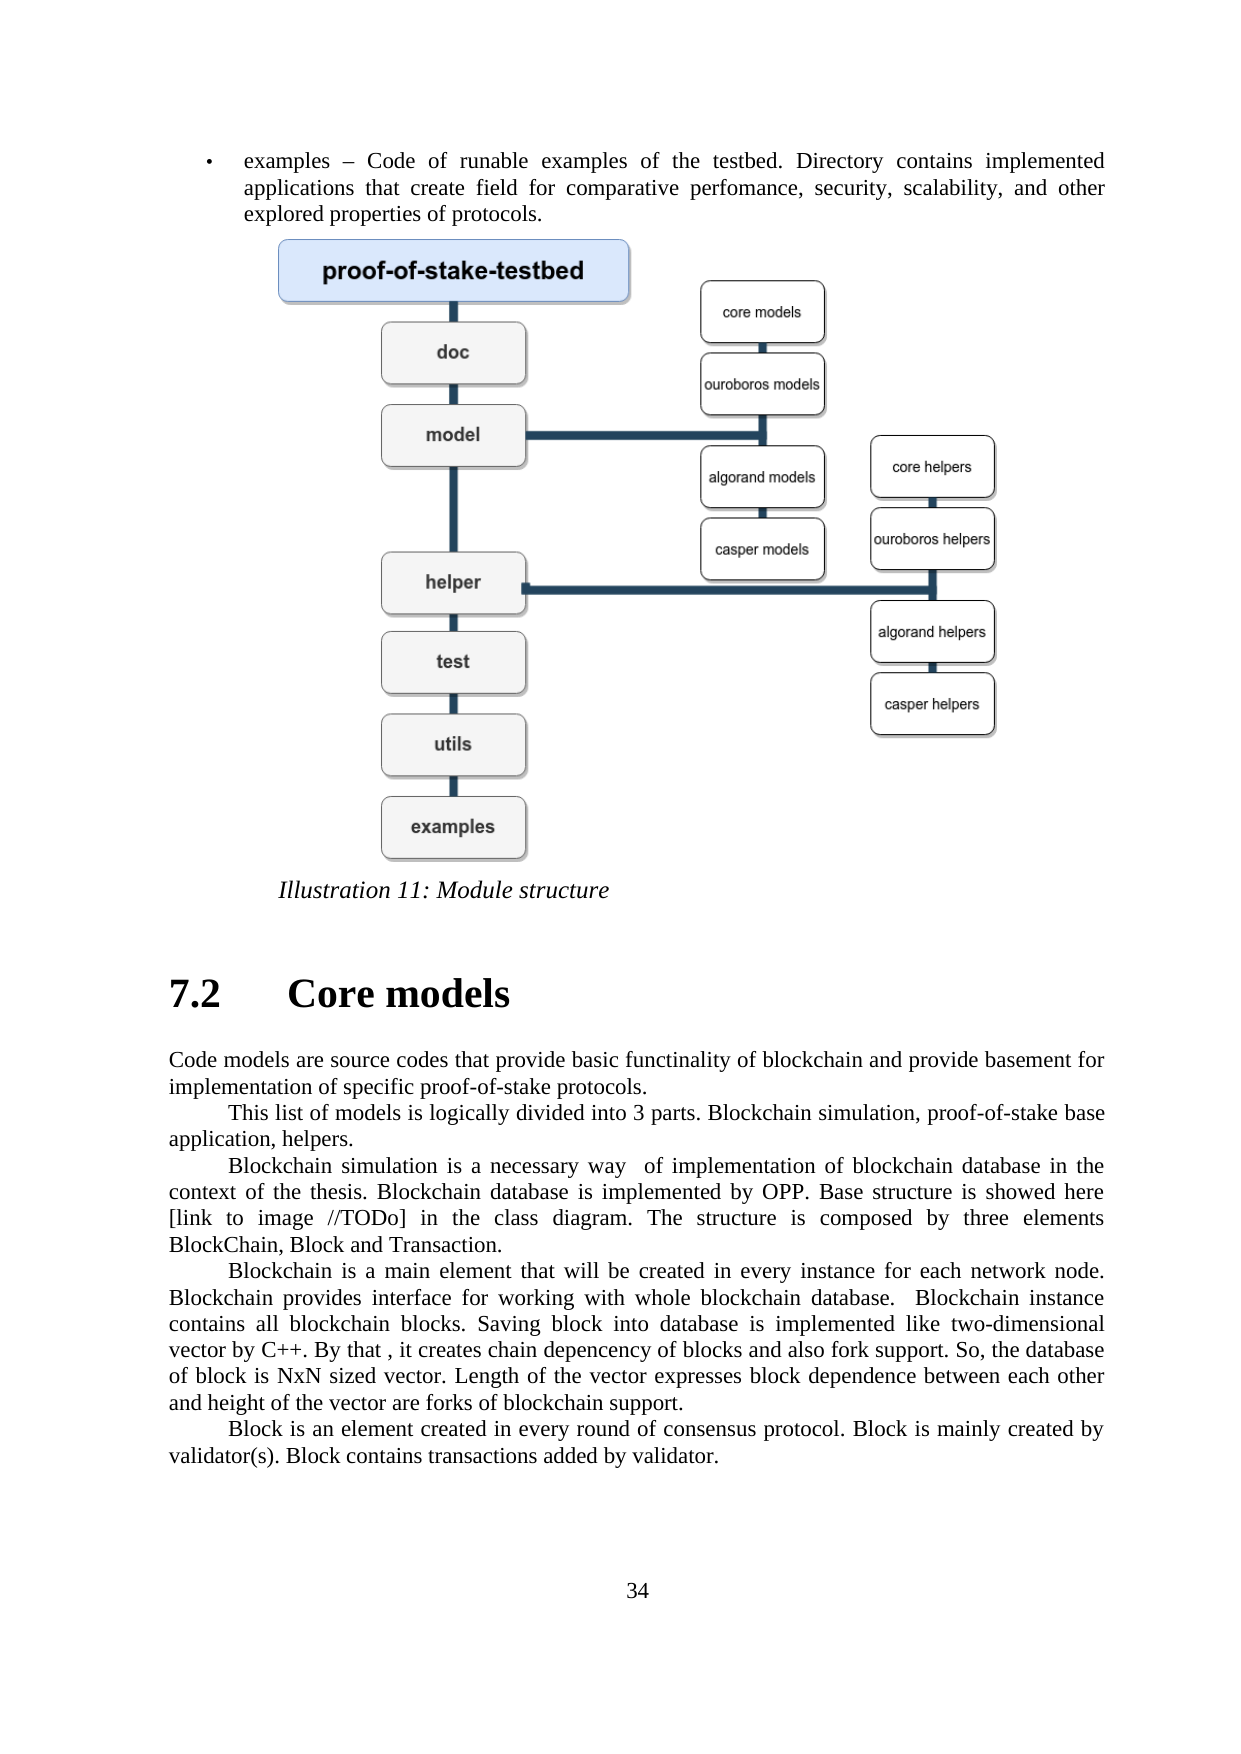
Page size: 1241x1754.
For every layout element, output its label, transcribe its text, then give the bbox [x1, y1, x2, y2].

text Blockchain simulation is a necessary way of implementation of blockchain database in the context of the thesis. Blockchain database is implemented by OPP. Base structure is showed here [link to image //TODo] in the class diagram. The structure is composed by three elements BlockChain, Block and Transaction. [169, 1152, 1106, 1257]
picture [278, 239, 997, 862]
text Block is an element created in every round of consensus protocol. Block is mainly created by validator(s). Block contains transactions added by validator. [169, 1415, 1106, 1468]
subtitle Core models [169, 968, 1106, 1016]
list examples – Code of runable examples of the testbed. Directory contains implemented applications that create field for comparative perfomance, security, scalability, and other explored properties of protocols. [206, 148, 1106, 227]
text Code models are source codes that provide basic functinality of blockchain and provide basement for implementation of specific proof-of-stake protocols. [169, 1046, 1106, 1099]
text This list of models is logically divided into 3 parts. Blockchain simulation, proof-of-stake base application, helpers. [169, 1099, 1106, 1152]
text Blockchain is a main element that will be created in every instance for each network node. Blockchain provides interface for working with whole blockchain database. Blockchain instance contains all blockchain blocks. Saving block into database is implemented like two-dimensional vector by C++. By that , it creates chain depencency of blocks and also fork support. So, the database of block is NxN sized vector. Length of the vector expresses block dependence between each other and height of the vector are forks of blockchain support. [169, 1257, 1106, 1415]
text Illustration 11: Module structure [278, 862, 997, 904]
